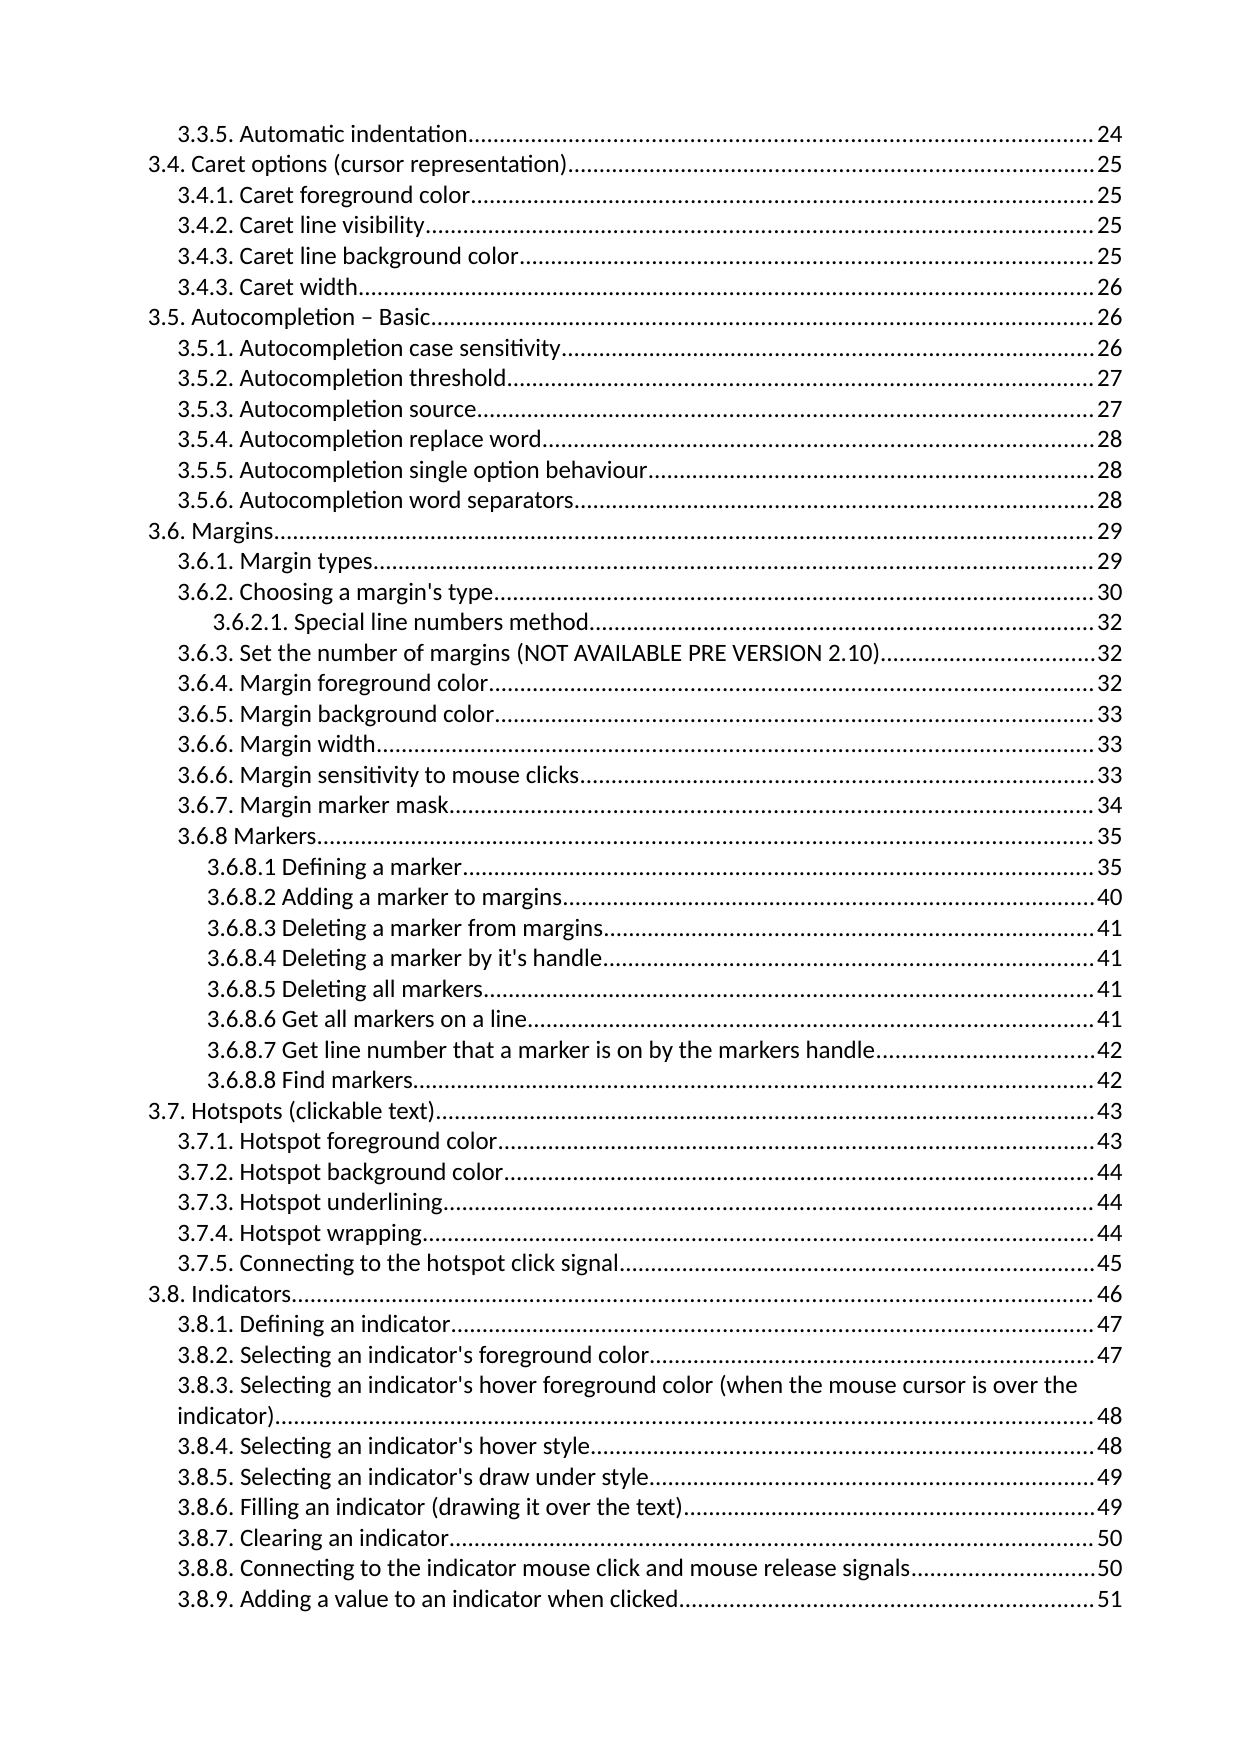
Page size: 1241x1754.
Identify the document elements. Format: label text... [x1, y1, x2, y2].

text 3.8.3. Selecting an indicator's hover foreground color (when the mouse cursor is over the indicator) 48 [177, 1369, 1122, 1431]
text 3.8.4. Selecting an indicator's hover style 48 [177, 1431, 1122, 1461]
text 3.6.8.7 Get line number that a marker is on by the markers handle 42 [207, 1034, 1122, 1064]
text 3.8.6. Filling an indicator (drawing it over the text) 49 [177, 1492, 1122, 1522]
text 3.8.2. Selecting an indicator's foreground color 47 [177, 1339, 1122, 1369]
text 3.5.3. Autocompletion source 27 [177, 393, 1122, 423]
text 3.4.1. Caret foreground color 25 [177, 179, 1122, 210]
text 3.8.1. Defining an indicator 47 [177, 1308, 1122, 1339]
text 3.6.1. Margin types 29 [177, 545, 1122, 576]
text 3.5.1. Autocompletion case sensitivity 26 [177, 332, 1122, 362]
text 3.4.3. Caret width 26 [177, 271, 1122, 301]
text 3.7.5. Connecting to the hotspot click signal 45 [177, 1247, 1122, 1278]
text 3.5. Autocompletion – Basic 26 [148, 301, 1122, 332]
text 3.7.3. Hotspot underlining 44 [177, 1186, 1122, 1217]
text 3.6.7. Margin marker mask 34 [177, 789, 1122, 820]
text 3.6.2.1. Special line numbers method 32 [207, 606, 1122, 637]
text 3.5.2. Autocompletion threshold 27 [177, 362, 1122, 393]
text 3.6.8.5 Deleting all markers 41 [207, 973, 1122, 1003]
text 3.6.8.3 Deleting a marker from margins 41 [207, 912, 1122, 942]
text 3.8. Indicators 46 [148, 1278, 1122, 1308]
text 3.6.4. Margin foreground color 32 [177, 667, 1122, 698]
text 3.6.5. Margin background color 33 [177, 698, 1122, 728]
text 3.5.5. Autocompletion single option behaviour 28 [177, 454, 1122, 484]
text 3.8.9. Adding a value to an indicator when clicked 51 [177, 1583, 1122, 1614]
text 3.6.8.2 Adding a marker to margins 40 [207, 881, 1122, 912]
text 3.5.6. Autocompletion word separators 28 [177, 484, 1122, 515]
text 3.6.6. Margin width 33 [177, 728, 1122, 759]
text 3.6.8.1 Defining a marker 35 [207, 851, 1122, 881]
text 3.8.5. Selecting an indicator's draw under style 49 [177, 1461, 1122, 1492]
text 3.7.4. Hotspot wrapping 44 [177, 1217, 1122, 1247]
text 3.8.7. Clearing an indicator 50 [177, 1522, 1122, 1553]
text 3.6.8.4 Deleting a marker by it's handle 41 [207, 942, 1122, 973]
text 3.7. Hotspots (clickable text) 43 [148, 1095, 1122, 1125]
text 3.8.8. Connecting to the indicator mouse click and mouse release signals 50 [177, 1553, 1122, 1583]
text 3.6.2. Choosing a margin's type 30 [177, 576, 1122, 606]
text 3.6.3. Set the number of margins (NOT AVAILABLE PRE VERSION 2.10) 32 [177, 637, 1122, 667]
text 3.6.6. Margin sensitivity to mouse clicks 33 [177, 759, 1122, 789]
text 3.6.8 Markers 35 [177, 820, 1122, 851]
text 3.3.5. Automatic indentation 24 [177, 118, 1122, 149]
text 3.7.1. Hotspot foreground color 43 [177, 1125, 1122, 1156]
text 3.4.3. Caret line background color 25 [177, 240, 1122, 271]
text 3.7.2. Hotspot background color 44 [177, 1156, 1122, 1186]
text 3.4.2. Caret line visibility 25 [177, 210, 1122, 240]
text 3.4. Caret options (cursor representation) 25 [148, 149, 1122, 179]
text 3.5.4. Autocompletion replace word 28 [177, 423, 1122, 454]
text 3.6.8.6 Get all markers on a line 41 [207, 1003, 1122, 1034]
text 3.6. Margins 29 [148, 515, 1122, 545]
text 3.6.8.8 Find markers 42 [207, 1064, 1122, 1095]
